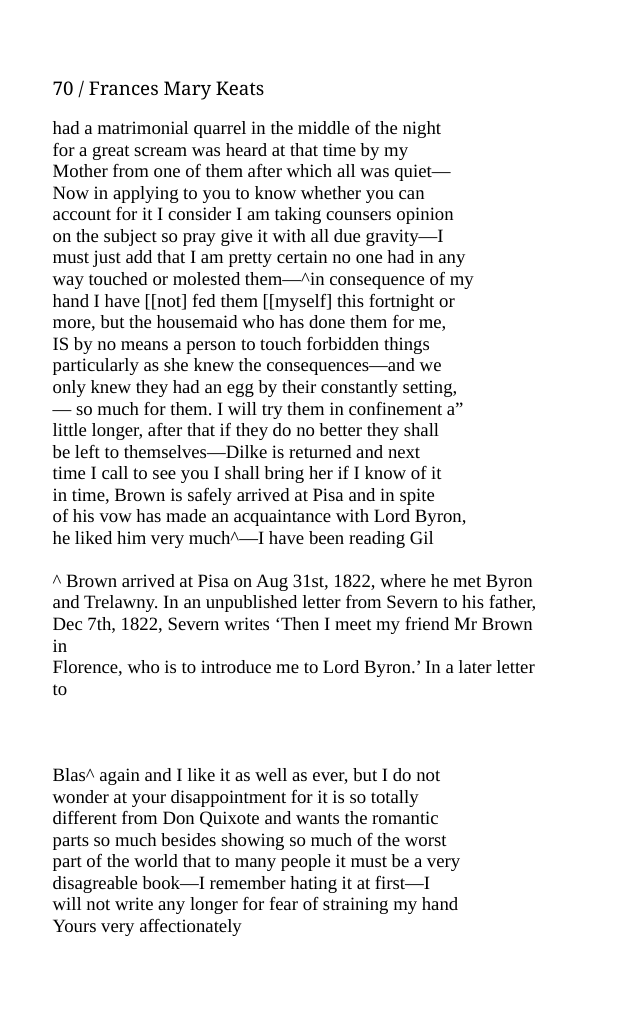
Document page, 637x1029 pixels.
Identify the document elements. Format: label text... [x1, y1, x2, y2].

text for a great scream was heard at that time by my [52, 139, 538, 160]
text and Trelawny. In an unpublished letter from Severn to his father, [52, 591, 538, 613]
text different from Don Quixote and wants the romantic [52, 807, 538, 829]
text Florence, who is to introduce me to Lord Byron.’ In a later letter to [52, 656, 538, 699]
text more, but the housemaid who has done them for me, [52, 311, 538, 333]
text Mother from one of them after which all was quiet— [52, 160, 538, 182]
text disagreable book—I remember hating it at first—I [52, 872, 538, 893]
text little longer, after that if they do no better they shall [52, 419, 538, 441]
text of his vow has made an acquaintance with Lord Byron, [52, 505, 538, 527]
text will not write any longer for fear of straining my hand [52, 893, 538, 915]
text particularly as she knew the consequences—and we [52, 354, 538, 376]
text must just add that I am pretty certain no one had in any [52, 246, 538, 268]
text had a matrimonial quarrel in the middle of the night [52, 117, 538, 139]
text account for it I consider I am taking counsers opinion [52, 203, 538, 225]
text parts so much besides showing so much of the worst [52, 829, 538, 850]
text — so much for them. I will try them in confinement a” [52, 397, 538, 419]
text time I call to see you I shall bring her if I know of it [52, 462, 538, 484]
text Blas^ again and I like it as well as ever, but I do not [52, 764, 538, 786]
text ^ Brown arrived at Pisa on Aug 31st, 1822, where he met Byron [52, 570, 538, 591]
text in time, Brown is safely arrived at Pisa and in spite [52, 484, 538, 505]
text Now in applying to you to know whether you can [52, 182, 538, 203]
text Yours very affectionately [52, 915, 538, 936]
text hand I have [[not] fed them [[myself] this fortnight or [52, 289, 538, 311]
text on the subject so pray give it with all due gravity—I [52, 225, 538, 246]
text only knew they had an egg by their constantly setting, [52, 376, 538, 397]
text way touched or molested them—^in consequence of my [52, 268, 538, 289]
text IS by no means a person to touch forbidden things [52, 333, 538, 354]
text he liked him very much^—I have been reading Gil [52, 527, 538, 548]
text Dec 7th, 1822, Severn writes ‘Then I meet my friend Mr Brown in [52, 613, 538, 656]
text part of the world that to many people it must be a very [52, 850, 538, 872]
text be left to themselves—Dilke is returned and next [52, 441, 538, 462]
text wonder at your disappointment for it is so totally [52, 786, 538, 807]
